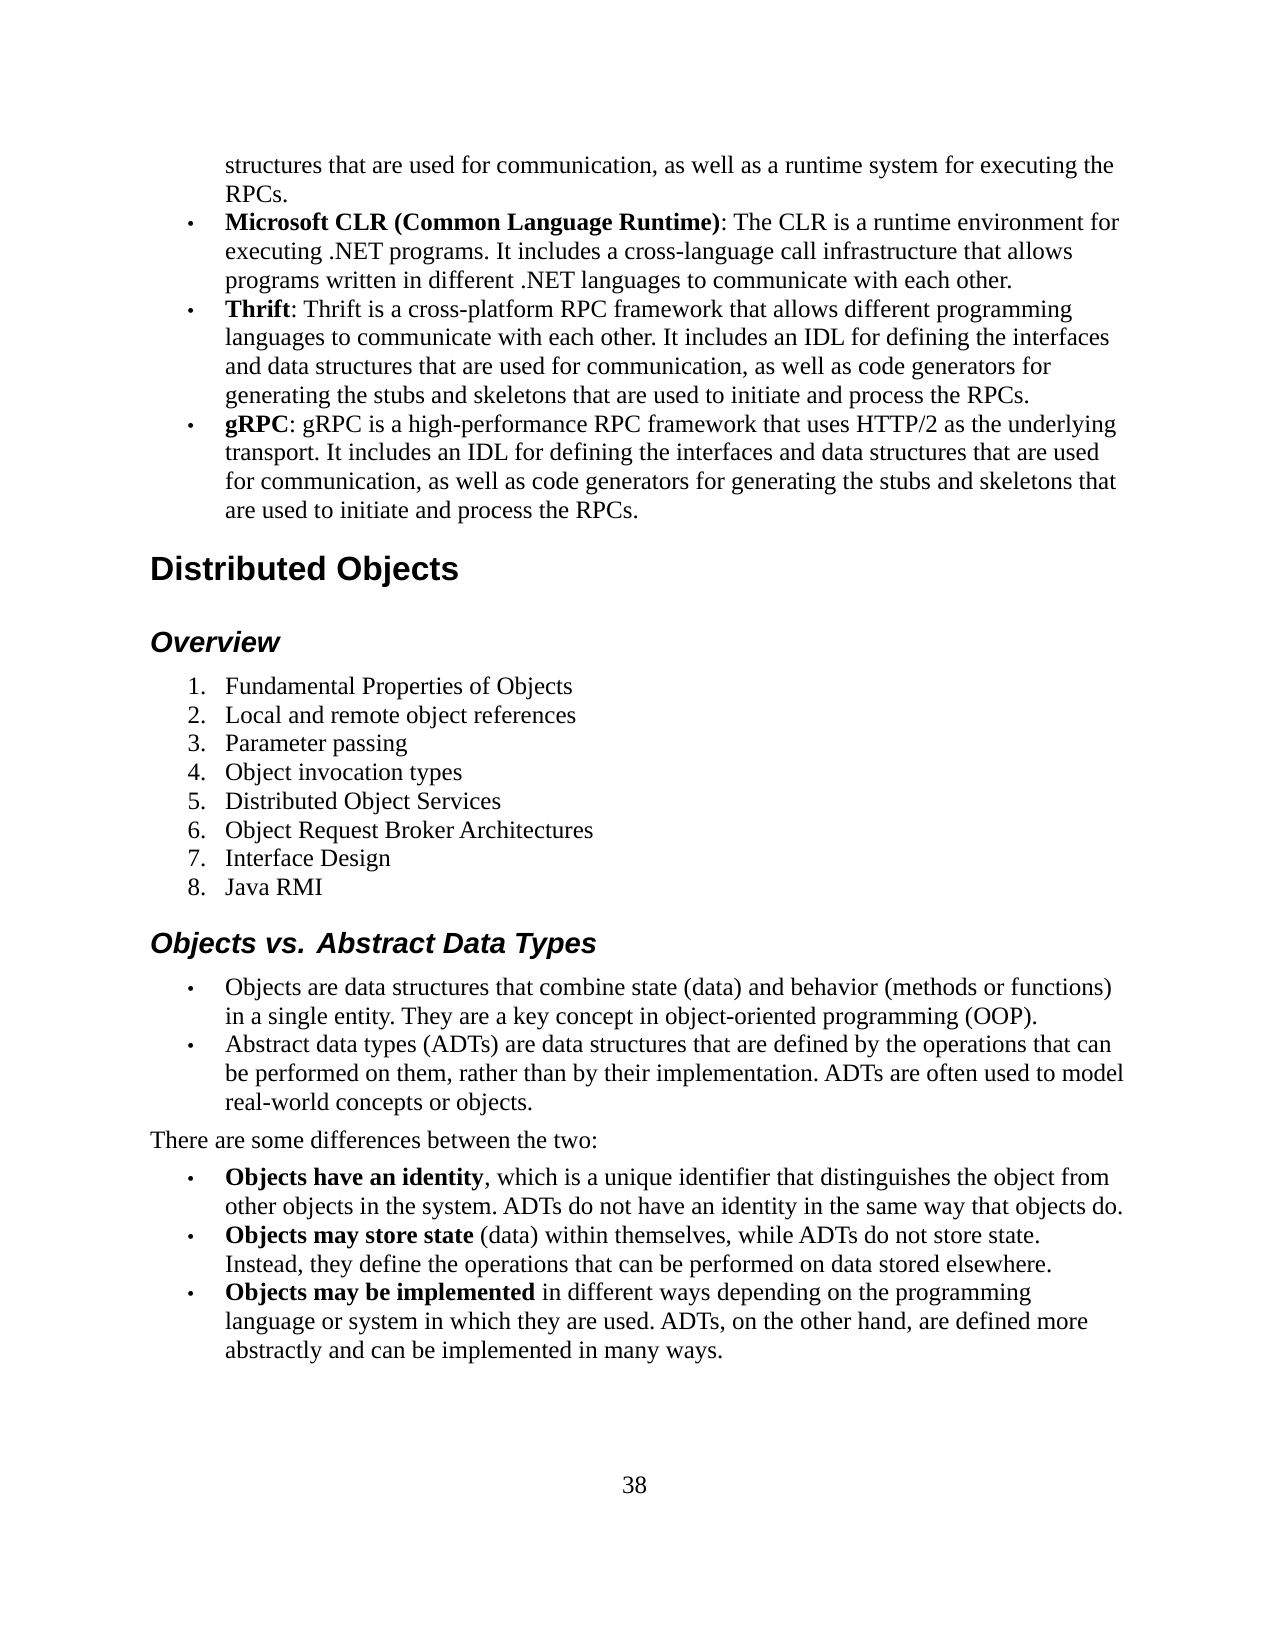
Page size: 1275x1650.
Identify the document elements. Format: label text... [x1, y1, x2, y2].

list Thrift: Thrift is a cross-platform RPC framework that allows different programming languages to communicate with each other. It includes an IDL for defining the interfaces and data structures that are used for communication, as well as code generators for generating the stubs and skeletons that are used to initiate and process the RPCs. [187, 294, 1125, 409]
subtitle Overview [150, 625, 1125, 658]
text There are some differences between the two: [150, 1125, 1125, 1153]
list Object Request Broker Architectures [187, 815, 1125, 843]
list Objects may store state (data) within themselves, while ADTs do not store state. Instead, they define the operations that can be performed on data stored elsewhere. [187, 1220, 1125, 1277]
list Parameter passing [187, 728, 1125, 757]
subtitle Objects vs. Abstract Data Types [150, 926, 1125, 959]
list Java RMI [187, 872, 1125, 901]
list Interface Design [187, 843, 1125, 872]
list gRPC: gRPC is a high-performance RPC framework that uses HTTP/2 as the underlying transport. It includes an IDL for defining the interfaces and data structures that are used for communication, as well as code generators for generating the stubs and skeletons that are used to initiate and process the RPCs. [187, 409, 1125, 524]
list Fundamental Properties of Objects [187, 671, 1125, 700]
subtitle Distributed Objects [150, 549, 1125, 587]
list Abstract data types (ADTs) are data structures that are defined by the operations that can be performed on them, rather than by their implementation. ADTs are often used to model real-world concepts or objects. [187, 1029, 1125, 1116]
list Distributed Object Services [187, 786, 1125, 815]
list Microsoft CLR (Common Language Runtime): The CLR is a runtime environment for executing .NET programs. It includes a cross-language call infrastructure that allows programs written in different .NET languages to communicate with each other. [187, 207, 1125, 294]
list structures that are used for communication, as well as a runtime system for executing the RPCs. [187, 150, 1125, 207]
list Local and remote object references [187, 700, 1125, 728]
list Objects are data structures that combine state (data) and behavior (methods or functions) in a single entity. They are a key concept in object-oriented programming (OOP). [187, 972, 1125, 1029]
list Object invocation types [187, 757, 1125, 786]
list Objects may be implemented in different ways depending on the programming language or system in which they are used. ADTs, on the other hand, are defined more abstractly and can be implemented in many ways. [187, 1277, 1125, 1364]
list Objects have an identity, which is a unique identifier that distinguishes the object from other objects in the system. ADTs do not have an identity in the same way that objects do. [187, 1162, 1125, 1220]
